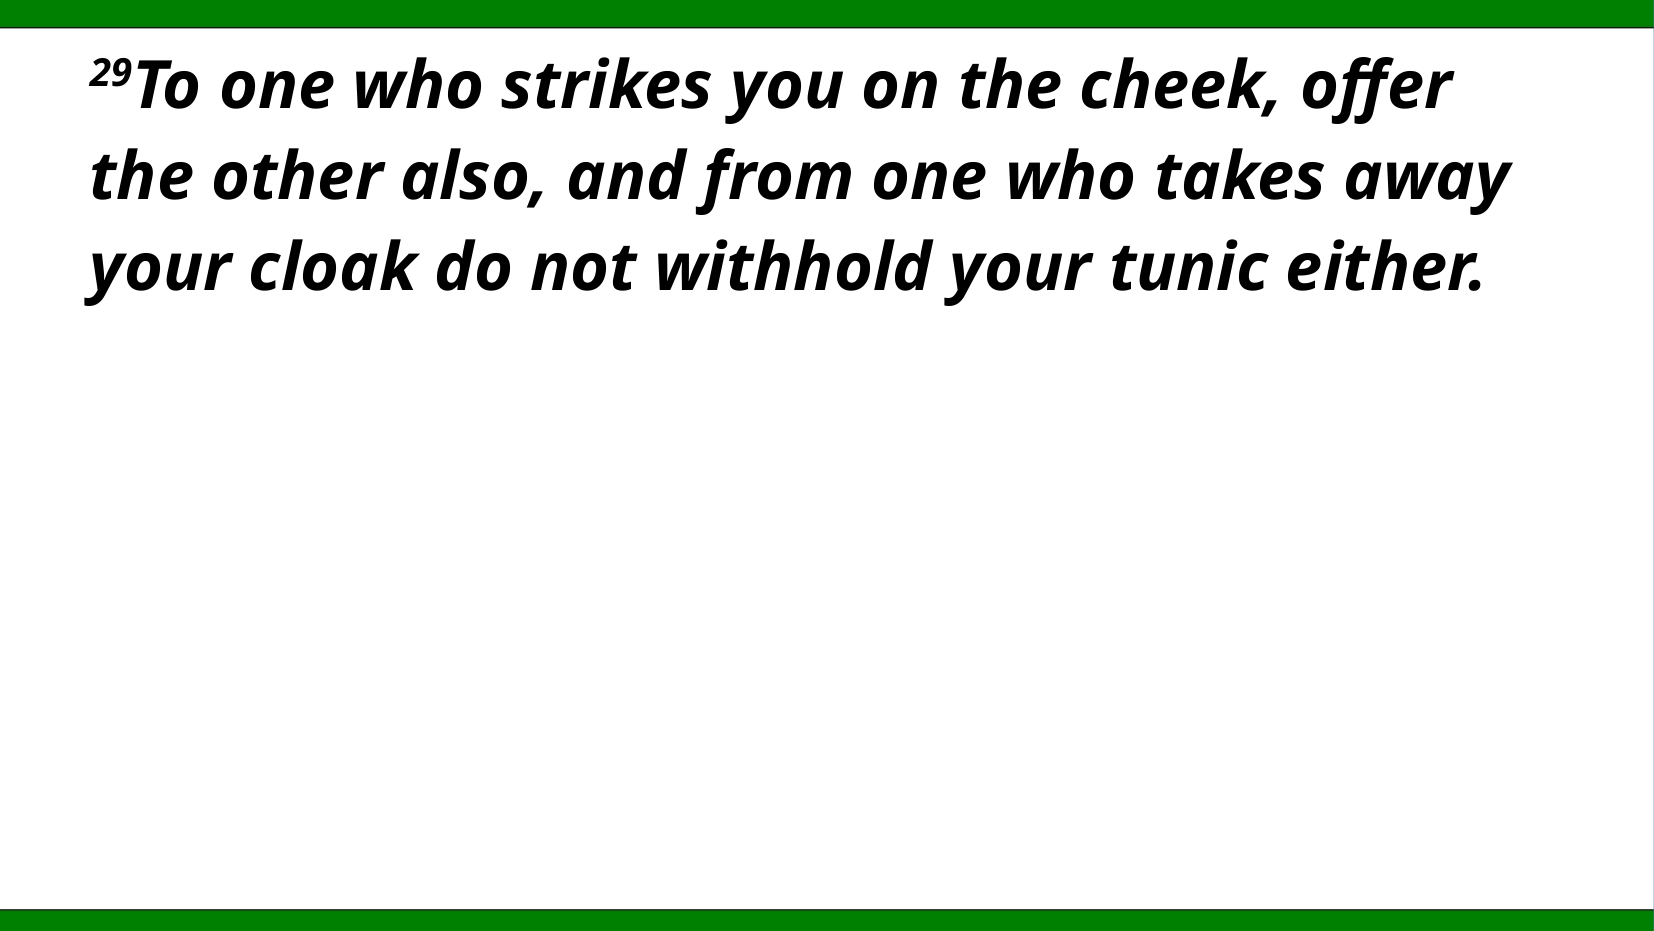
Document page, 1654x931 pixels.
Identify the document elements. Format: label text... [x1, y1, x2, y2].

picture [0, 0, 1654, 931]
text_box 29To one who strikes you on the cheek, offer the other also, and from one who takes away your cloak do not withhold your tunic either. [75, 30, 1576, 312]
